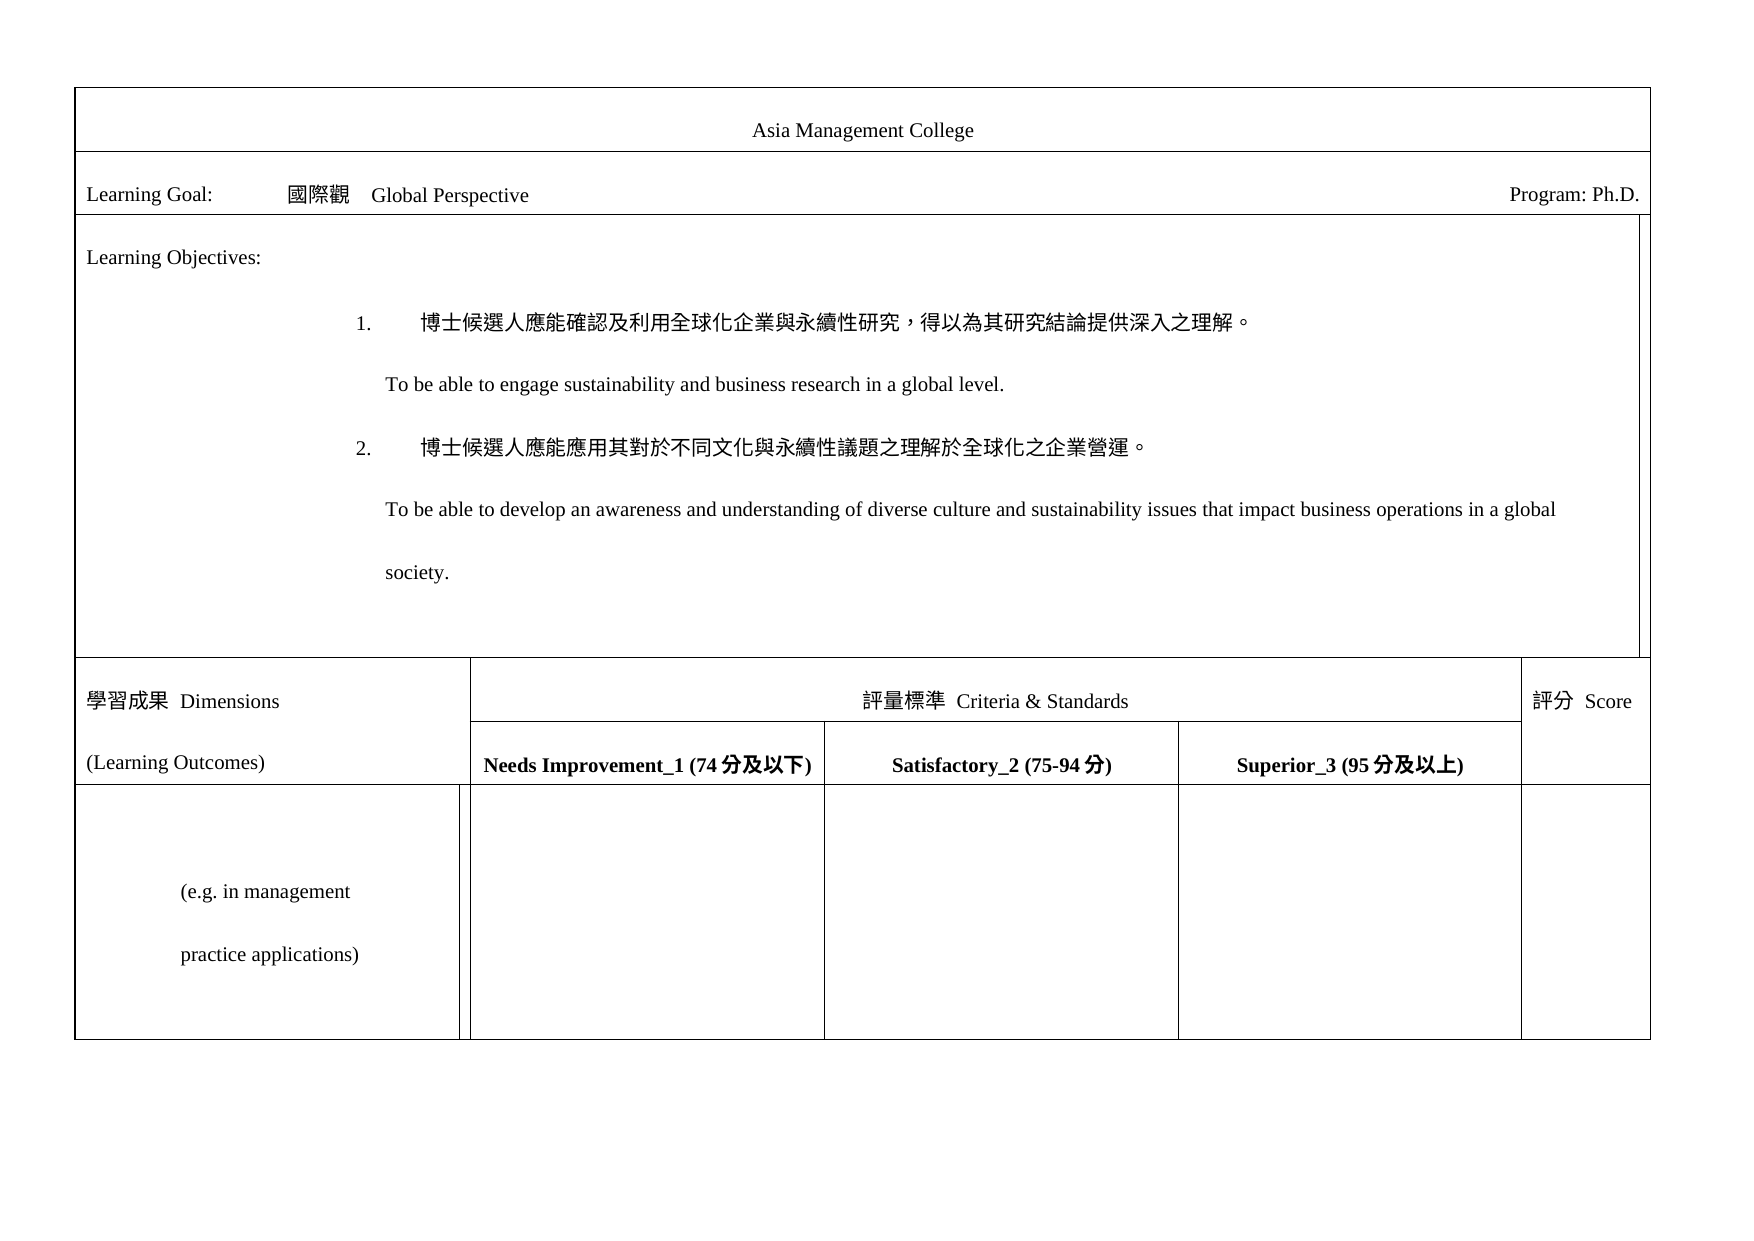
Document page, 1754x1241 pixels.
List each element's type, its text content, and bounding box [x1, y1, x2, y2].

table_cell 評量標準 Criteria & Standards [471, 658, 1521, 721]
table_cell 學習成果 Dimensions (Learning Outcomes) [76, 658, 470, 784]
table_cell 博士候選人應能確認及利用全球化企業與永續性研究，得以為其研究結論提供深入之理解。 To be able to engage sustainability and business research in a global level. 博士候選人應能應用其對於不同文化與永續性議題之理解於全球化之企業營運。 To be able to develop an awareness and understanding of diverse culture and sustainability issues that impact business operations in a global society. [276, 215, 1639, 657]
table_cell Learning Goal: [76, 152, 276, 214]
table_header Asia Management College [76, 88, 1650, 151]
table_cell 國際觀 Global Perspective [276, 152, 1389, 214]
table_cell Superior_3 (95分及以上) [1179, 722, 1521, 784]
table_cell [1522, 785, 1650, 1039]
table_cell Learning Objectives: [76, 215, 276, 657]
table_cell [1179, 785, 1521, 1039]
table_cell [471, 785, 824, 1039]
table_cell Program: Ph.D. [1389, 152, 1650, 214]
table_cell 評分 Score [1522, 658, 1650, 784]
table_cell [825, 785, 1178, 1039]
table_cell Satisfactory_2 (75-94分) [825, 722, 1178, 784]
table_cell (e.g. in management practice applications) [76, 785, 459, 1039]
table_cell Needs Improvement_1 (74分及以下) [471, 722, 824, 784]
